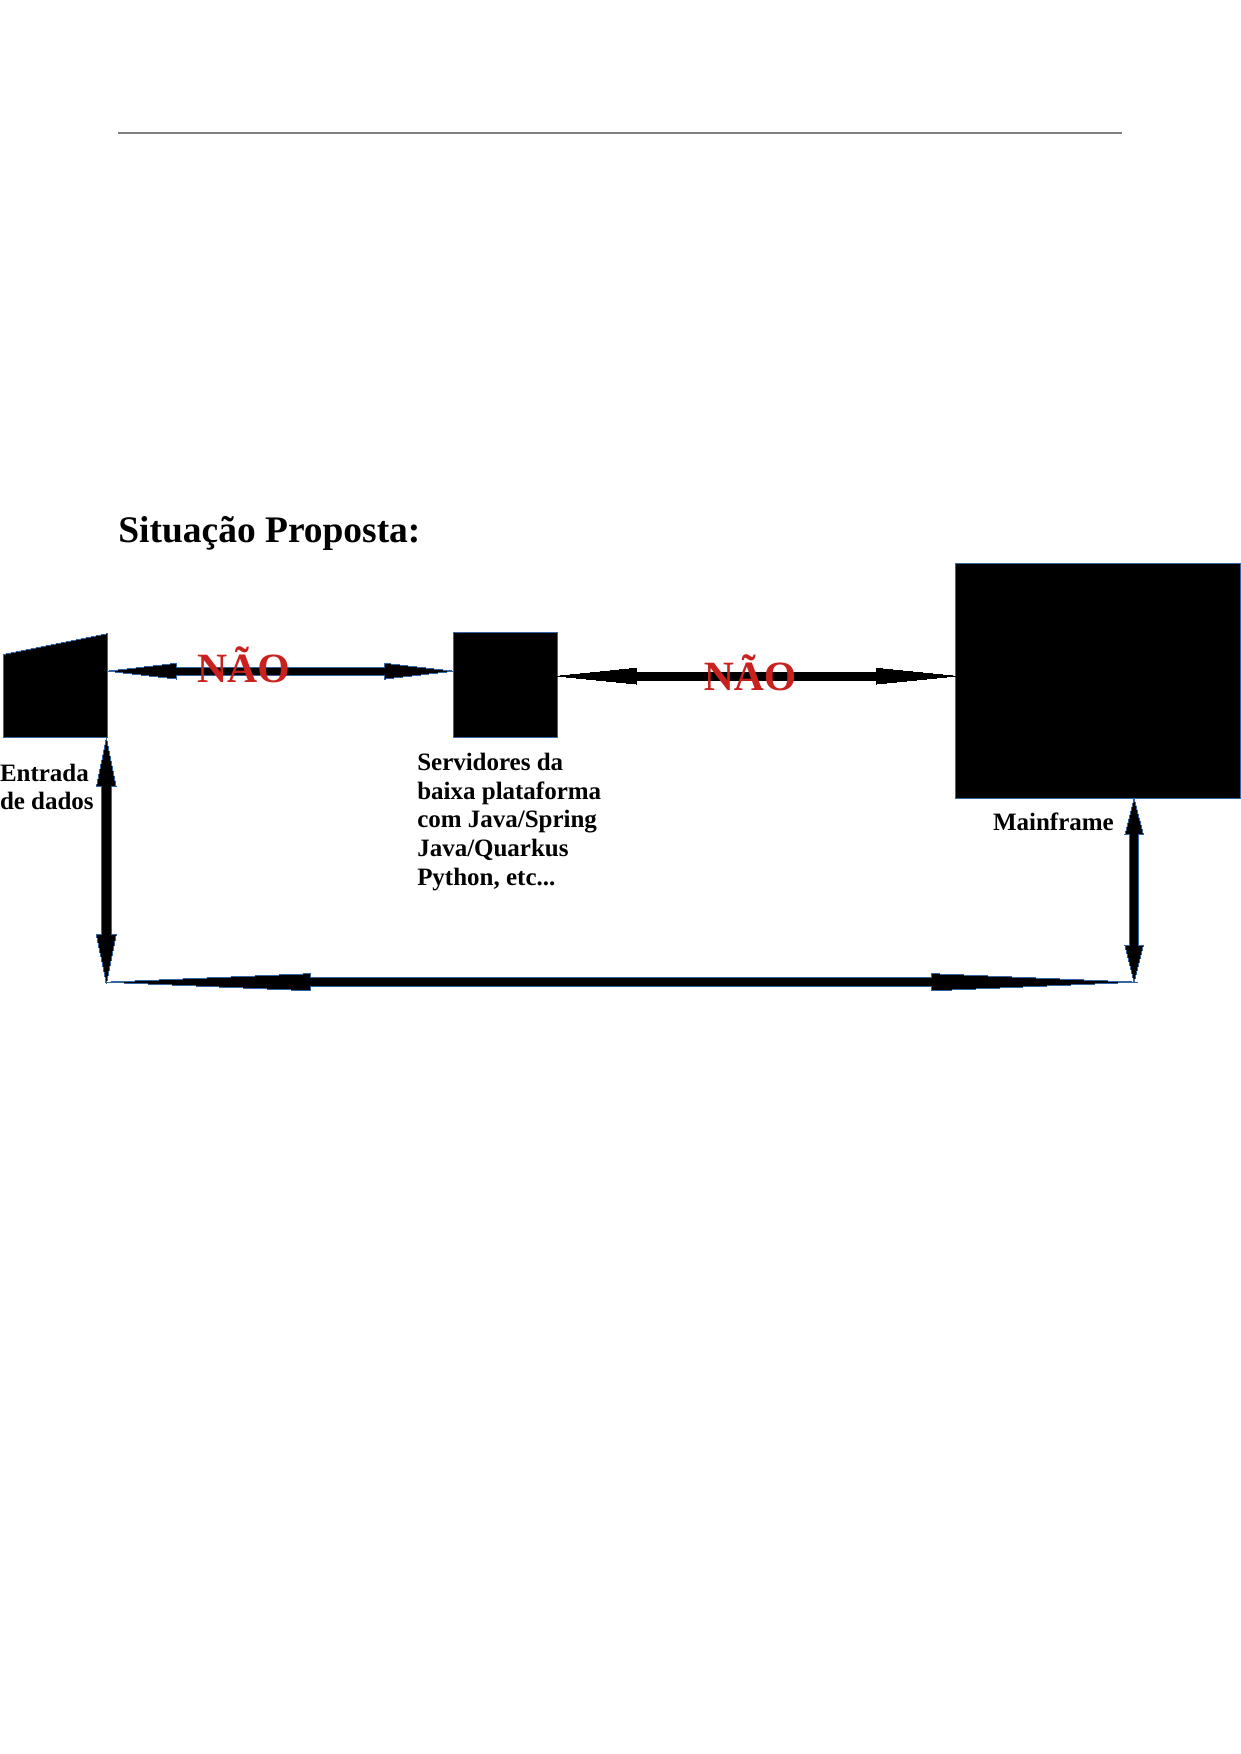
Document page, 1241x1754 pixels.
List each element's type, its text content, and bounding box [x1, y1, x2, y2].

text Situação Proposta: [118, 507, 1122, 551]
